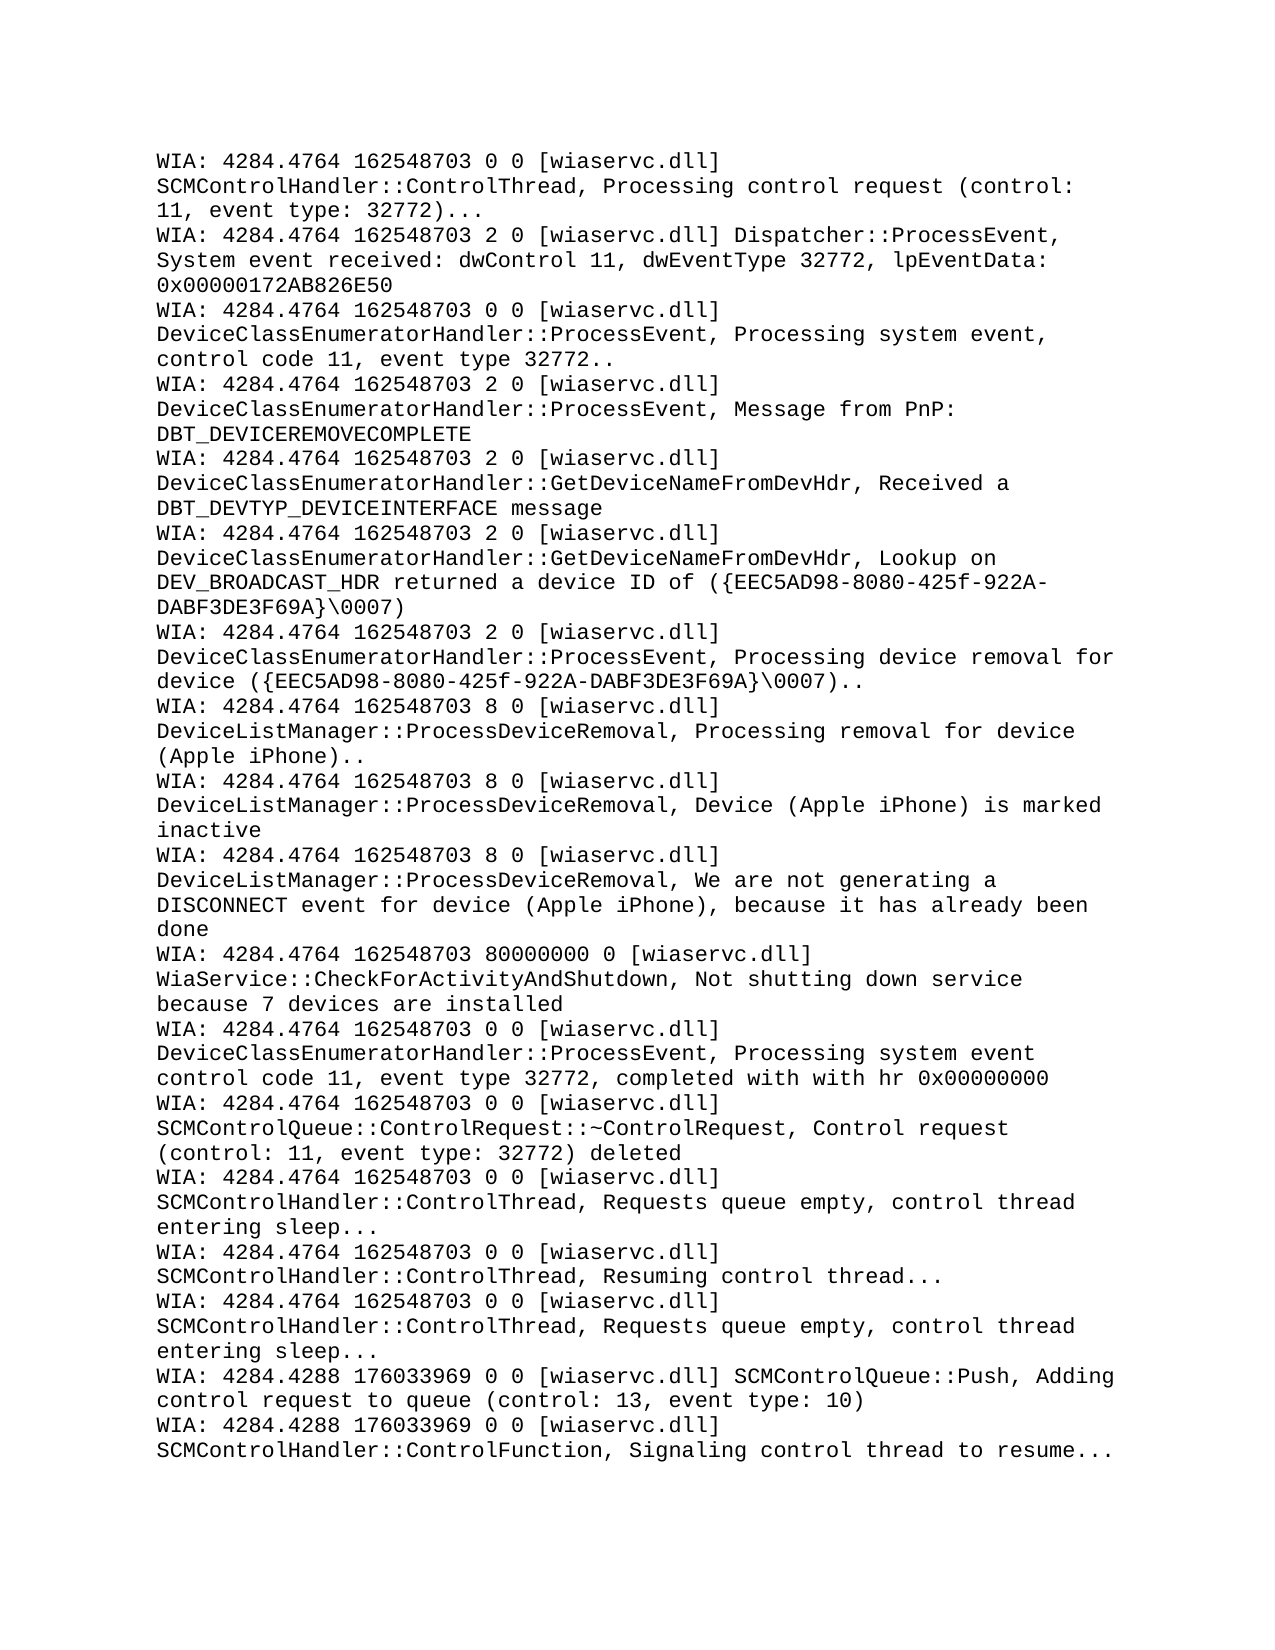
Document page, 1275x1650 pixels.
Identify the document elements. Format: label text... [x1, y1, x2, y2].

text WIA: 4284.4764 162548703 0 0 [wiaservc.dll] SCMControlHandler::ControlThread, Requests queue empty, control thread entering sleep... [156, 1166, 1118, 1241]
text WIA: 4284.4764 162548703 2 0 [wiaservc.dll] Dispatcher::ProcessEvent, System event received: dwControl 11, dwEventType 32772, lpEventData: 0x00000172AB826E50 [156, 224, 1118, 299]
text WIA: 4284.4764 162548703 0 0 [wiaservc.dll] DeviceClassEnumeratorHandler::ProcessEvent, Processing system event control code 11, event type 32772, completed with with hr 0x00000000 [156, 1018, 1118, 1092]
text WIA: 4284.4764 162548703 0 0 [wiaservc.dll] SCMControlHandler::ControlThread, Resuming control thread... [156, 1241, 1118, 1290]
text WIA: 4284.4764 162548703 8 0 [wiaservc.dll] DeviceListManager::ProcessDeviceRemoval, Device (Apple iPhone) is marked inactive [156, 770, 1118, 844]
text WIA: 4284.4764 162548703 2 0 [wiaservc.dll] DeviceClassEnumeratorHandler::GetDeviceNameFromDevHdr, Lookup on DEV_BROADCAST_HDR returned a device ID of ({EEC5AD98-8080-425f-922A-DABF3DE3F69A}\0007) [156, 522, 1118, 621]
text WIA: 4284.4764 162548703 0 0 [wiaservc.dll] SCMControlQueue::ControlRequest::~ControlRequest, Control request (control: 11, event type: 32772) deleted [156, 1092, 1118, 1166]
text WIA: 4284.4764 162548703 8 0 [wiaservc.dll] DeviceListManager::ProcessDeviceRemoval, We are not generating a DISCONNECT event for device (Apple iPhone), because it has already been done [156, 844, 1118, 943]
text WIA: 4284.4764 162548703 2 0 [wiaservc.dll] DeviceClassEnumeratorHandler::GetDeviceNameFromDevHdr, Received a DBT_DEVTYP_DEVICEINTERFACE message [156, 447, 1118, 522]
text WIA: 4284.4764 162548703 2 0 [wiaservc.dll] DeviceClassEnumeratorHandler::ProcessEvent, Message from PnP: DBT_DEVICEREMOVECOMPLETE [156, 373, 1118, 447]
text WIA: 4284.4764 162548703 0 0 [wiaservc.dll] SCMControlHandler::ControlThread, Processing control request (control: 11, event type: 32772)... [156, 150, 1118, 224]
text WIA: 4284.4764 162548703 0 0 [wiaservc.dll] DeviceClassEnumeratorHandler::ProcessEvent, Processing system event, control code 11, event type 32772.. [156, 299, 1118, 373]
text WIA: 4284.4764 162548703 80000000 0 [wiaservc.dll] WiaService::CheckForActivityAndShutdown, Not shutting down service because 7 devices are installed [156, 943, 1118, 1018]
text WIA: 4284.4764 162548703 2 0 [wiaservc.dll] DeviceClassEnumeratorHandler::ProcessEvent, Processing device removal for device ({EEC5AD98-8080-425f-922A-DABF3DE3F69A}\0007).. [156, 621, 1118, 695]
text WIA: 4284.4288 176033969 0 0 [wiaservc.dll] SCMControlQueue::Push, Adding control request to queue (control: 13, event type: 10) [156, 1365, 1118, 1414]
text WIA: 4284.4764 162548703 0 0 [wiaservc.dll] SCMControlHandler::ControlThread, Requests queue empty, control thread entering sleep... [156, 1290, 1118, 1365]
text WIA: 4284.4288 176033969 0 0 [wiaservc.dll] SCMControlHandler::ControlFunction, Signaling control thread to resume... [156, 1414, 1118, 1464]
text WIA: 4284.4764 162548703 8 0 [wiaservc.dll] DeviceListManager::ProcessDeviceRemoval, Processing removal for device (Apple iPhone).. [156, 695, 1118, 770]
